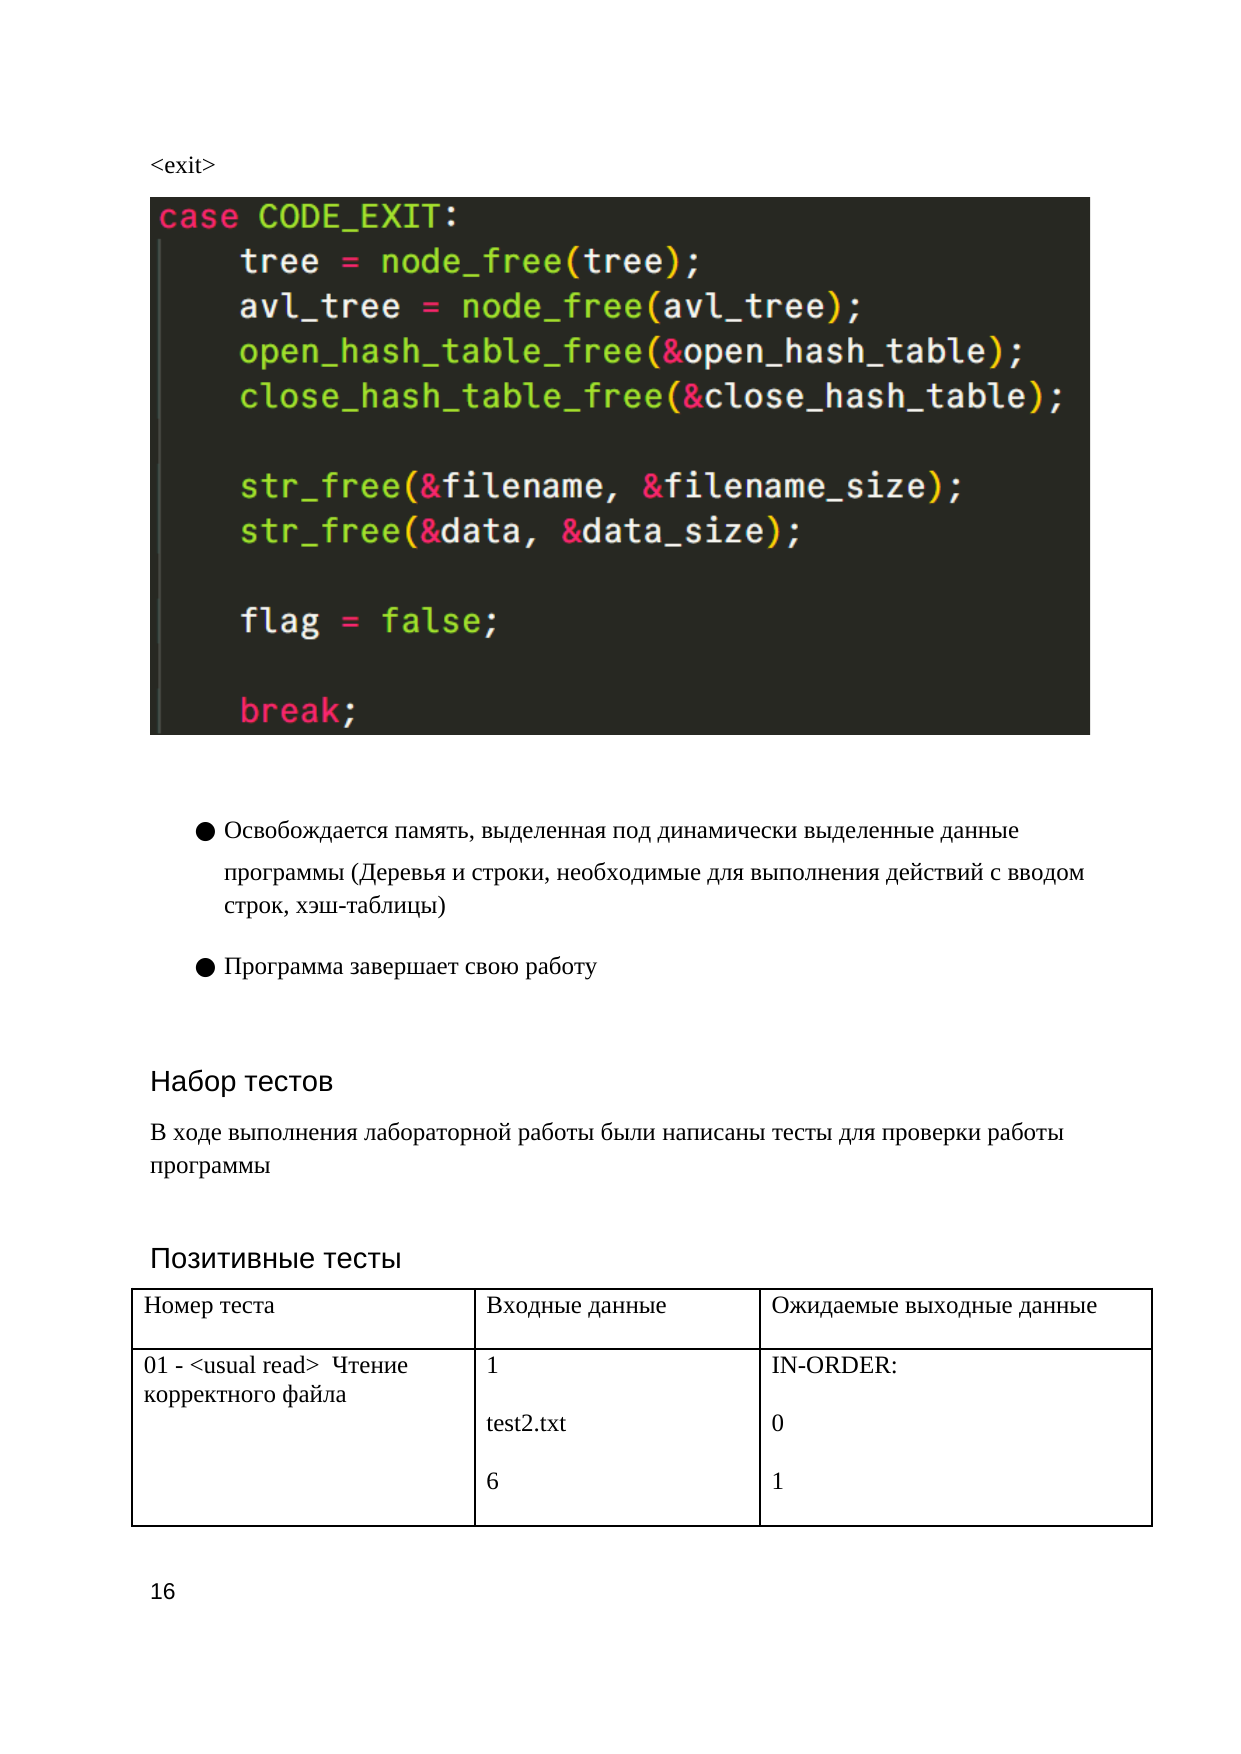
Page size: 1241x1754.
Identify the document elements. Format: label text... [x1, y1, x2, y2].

table_header Ожидаемые выходные данные [761, 1290, 1151, 1348]
table_cell IN-ORDER: 0 1 [761, 1350, 1151, 1525]
table_header Входные данные [476, 1290, 759, 1348]
subtitle Позитивные тесты [150, 1242, 1090, 1275]
table_header Номер теста [133, 1290, 474, 1348]
text Набор тестов [150, 1064, 1090, 1098]
list Программа завершает свою работу [194, 938, 1090, 989]
table_cell 01 - <usual read> Чтение корректного файла [133, 1350, 474, 1525]
table_cell 1 test2.txt 6 [476, 1350, 759, 1525]
list Освобождается память, выделенная под динамически выделенные данные программы (Деревья и строки, необходимые для выполнения действий с вводом строк, хэш-таблицы) [194, 802, 1090, 919]
text В ходе выполнения лабораторной работы были написаны тесты для проверки работы программы [150, 1117, 1090, 1212]
text <exit> [150, 150, 1090, 179]
picture [150, 197, 1091, 735]
